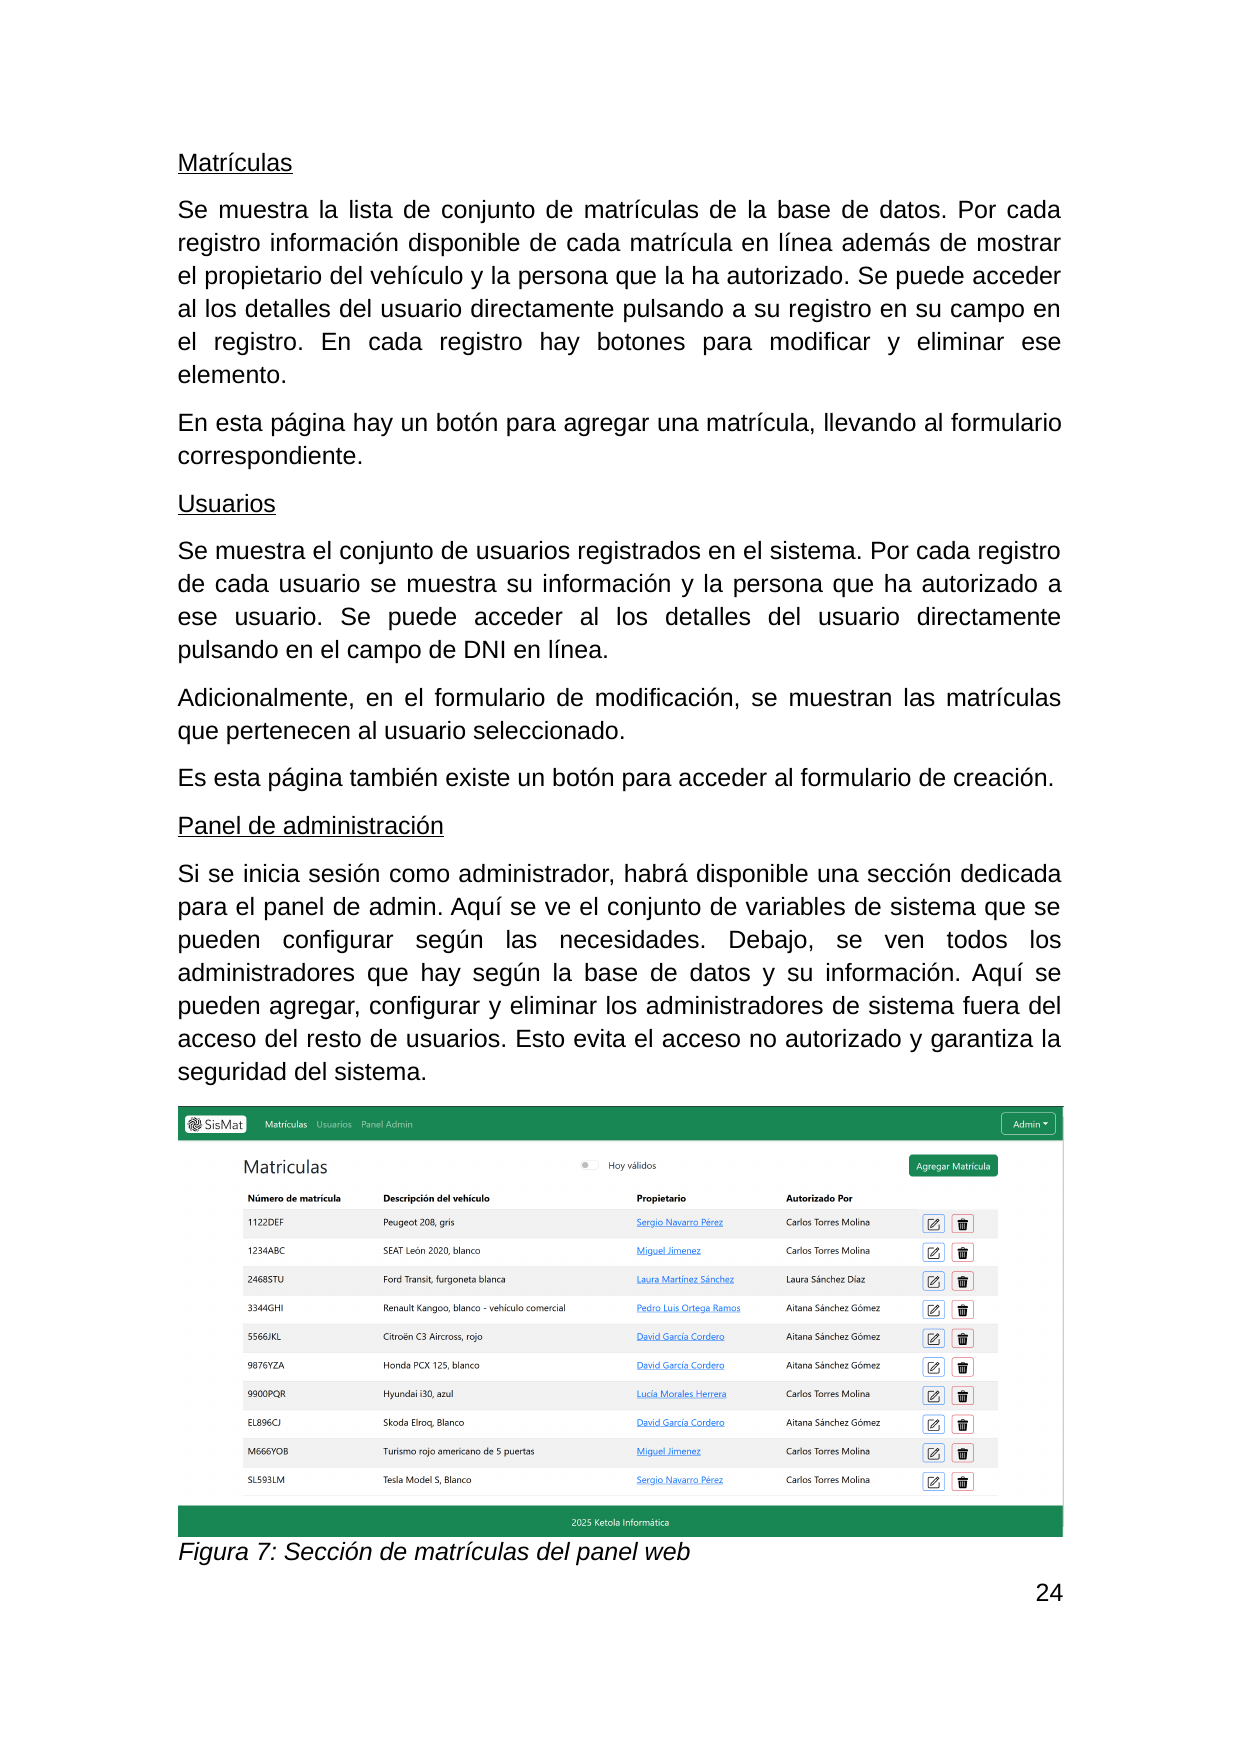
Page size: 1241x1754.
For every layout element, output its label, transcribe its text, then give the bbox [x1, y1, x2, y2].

text Panel de administración [177, 811, 1063, 840]
text Se muestra la lista de conjunto de matrículas de la base de datos. Por cada registro información disponible de cada matrícula en línea además de mostrar el propietario del vehículo y la persona que la ha autorizado. Se puede acceder al los detalles del usuario directamente pulsando a su registro en su campo en el registro. En cada registro hay botones para modificar y eliminar ese elemento. [177, 195, 1063, 389]
text Es esta página también existe un botón para acceder al formulario de creación. [177, 763, 1063, 792]
text [178, 1094, 1064, 1106]
text Matrículas [177, 148, 1063, 176]
picture [178, 1106, 1064, 1537]
text Se muestra el conjunto de usuarios registrados en el sistema. Por cada registro de cada usuario se muestra su información y la persona que ha autorizado a ese usuario. Se puede acceder al los detalles del usuario directamente pulsando en el campo de DNI en línea. [177, 536, 1063, 664]
text Si se inicia sesión como administrador, habrá disponible una sección dedicada para el panel de admin. Aquí se ve el conjunto de variables de sistema que se pueden configurar según las necesidades. Debajo, se ven todos los administradores que hay según la base de datos y su información. Aquí se pueden agregar, configurar y eliminar los administradores de sistema fuera del acceso del resto de usuarios. Esto evita el acceso no autorizado y garantiza la seguridad del sistema. [177, 859, 1063, 1086]
text Usuarios [177, 488, 1063, 517]
text En esta página hay un botón para agregar una matrícula, llevando al formulario correspondiente. [177, 408, 1063, 470]
text Adicionalmente, en el formulario de modificación, se muestran las matrículas que pertenecen al usuario seleccionado. [177, 683, 1063, 744]
text Figura 7: Sección de matrículas del panel web [178, 1537, 1064, 1566]
